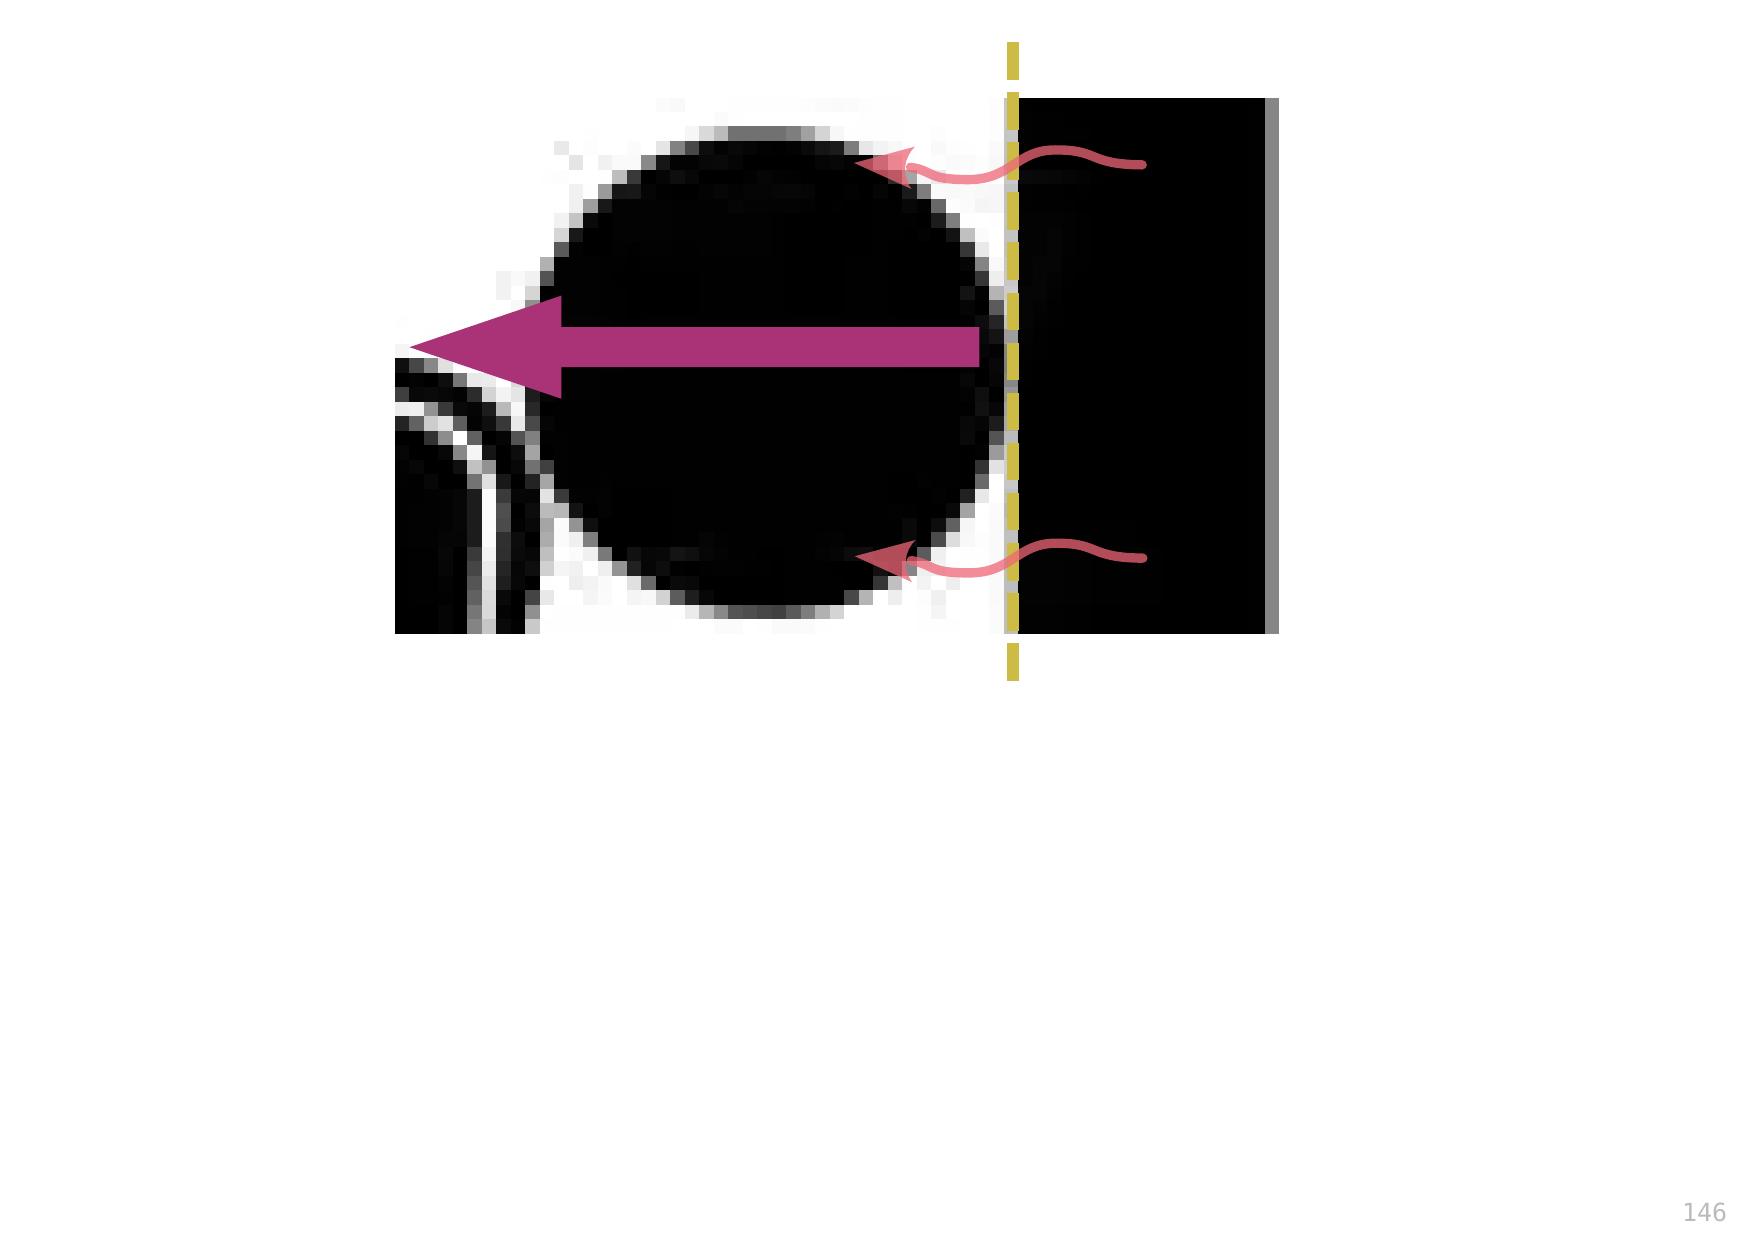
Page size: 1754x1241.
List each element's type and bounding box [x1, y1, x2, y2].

picture [395, 98, 1294, 634]
text_box [409, 295, 980, 399]
